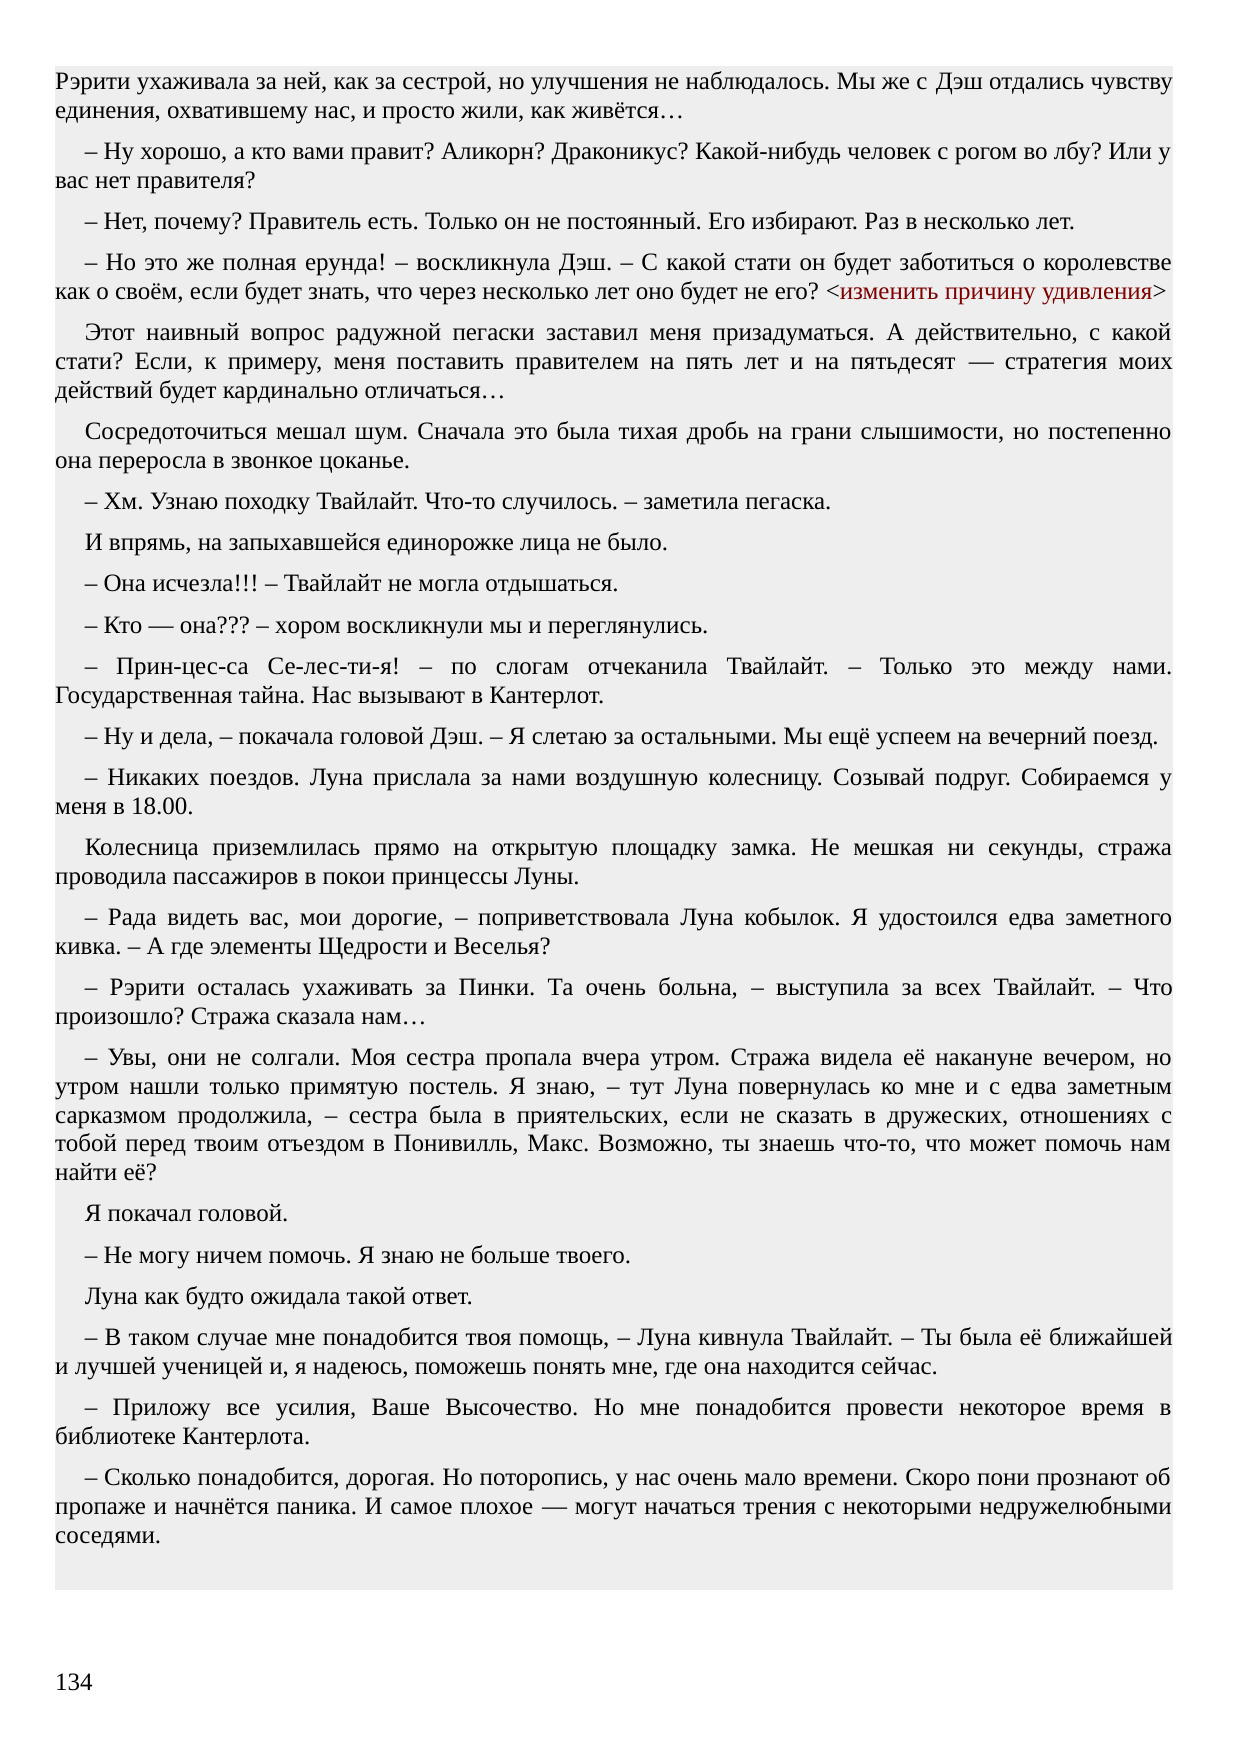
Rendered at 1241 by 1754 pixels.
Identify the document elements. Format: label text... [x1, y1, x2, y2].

text – Ну хорошо, а кто вами правит? Аликорн? Драконикус? Какой-нибудь человек с рогом во лбу? Или у вас нет правителя? [55, 136, 1173, 193]
text Я покачал головой. [55, 1198, 1173, 1227]
text – Никаких поездов. Луна прислала за нами воздушную колесницу. Созывай подруг. Собираемся у меня в 18.00. [55, 762, 1173, 820]
text – Не могу ничем помочь. Я знаю не больше твоего. [55, 1240, 1173, 1268]
text Рэрити ухаживала за ней, как за сестрой, но улучшения не наблюдалось. Мы же с Дэш отдались чувству единения, охватившему нас, и просто жили, как живётся… [55, 66, 1173, 123]
text – Ну и дела, – покачала головой Дэш. – Я слетаю за остальными. Мы ещё успеем на вечерний поезд. [55, 721, 1173, 750]
text – Нет, почему? Правитель есть. Только он не постоянный. Его избирают. Раз в несколько лет. [55, 206, 1173, 235]
text – Рада видеть вас, мои дорогие, – поприветствовала Луна кобылок. Я удостоился едва заметного кивка. – А где элементы Щедрости и Веселья? [55, 902, 1173, 960]
text – Прин-цес-са Се-лес-ти-я! – по слогам отчеканила Твайлайт. – Только это между нами. Государственная тайна. Нас вызывают в Кантерлот. [55, 651, 1173, 708]
text – Рэрити осталась ухаживать за Пинки. Та очень больна, – выступила за всех Твайлайт. – Что произошло? Стража сказала нам… [55, 972, 1173, 1030]
text – Сколько понадобится, дорогая. Но поторопись, у нас очень мало времени. Скоро пони прознают об пропаже и начнётся паника. И самое плохое — могут начаться трения с некоторыми недружелюбными соседями. [55, 1462, 1173, 1548]
text Сосредоточиться мешал шум. Сначала это была тихая дробь на грани слышимости, но постепенно она переросла в звонкое цоканье. [55, 416, 1173, 473]
text – Она исчезла!!! – Твайлайт не могла отдышаться. [55, 568, 1173, 597]
text Этот наивный вопрос радужной пегаски заставил меня призадуматься. А действительно, с какой стати? Если, к примеру, меня поставить правителем на пять лет и на пятьдесят — стратегия моих действий будет кардинально отличаться… [55, 317, 1173, 403]
text – В таком случае мне понадобится твоя помощь, – Луна кивнула Твайлайт. – Ты была её ближайшей и лучшей ученицей и, я надеюсь, поможешь понять мне, где она находится сейчас. [55, 1322, 1173, 1380]
text – Приложу все усилия, Ваше Высочество. Но мне понадобится провести некоторое время в библиотеке Кантерлота. [55, 1392, 1173, 1450]
text Колесница приземлилась прямо на открытую площадку замка. Не мешкая ни секунды, стража проводила пассажиров в покои принцессы Луны. [55, 832, 1173, 890]
text – Увы, они не солгали. Моя сестра пропала вчера утром. Стража видела её накануне вечером, но утром нашли только примятую постель. Я знаю, – тут Луна повернулась ко мне и с едва заметным сарказмом продолжила, – сестра была в приятельских, если не сказать в дружеских, отношениях с тобой перед твоим отъездом в Понивилль, Макс. Возможно, ты знаешь что-то, что может помочь нам найти её? [55, 1042, 1173, 1186]
text Луна как будто ожидала такой ответ. [55, 1281, 1173, 1310]
text И впрямь, на запыхавшейся единорожке лица не было. [55, 527, 1173, 556]
text – Кто — она??? – хором воскликнули мы и переглянулись. [55, 610, 1173, 638]
text – Но это же полная ерунда! – воскликнула Дэш. – С какой стати он будет заботиться о королевстве как о своём, если будет знать, что через несколько лет оно будет не его? <изменить причину удивления> [55, 247, 1173, 305]
text – Хм. Узнаю походку Твайлайт. Что-то случилось. – заметила пегаска. [55, 486, 1173, 515]
